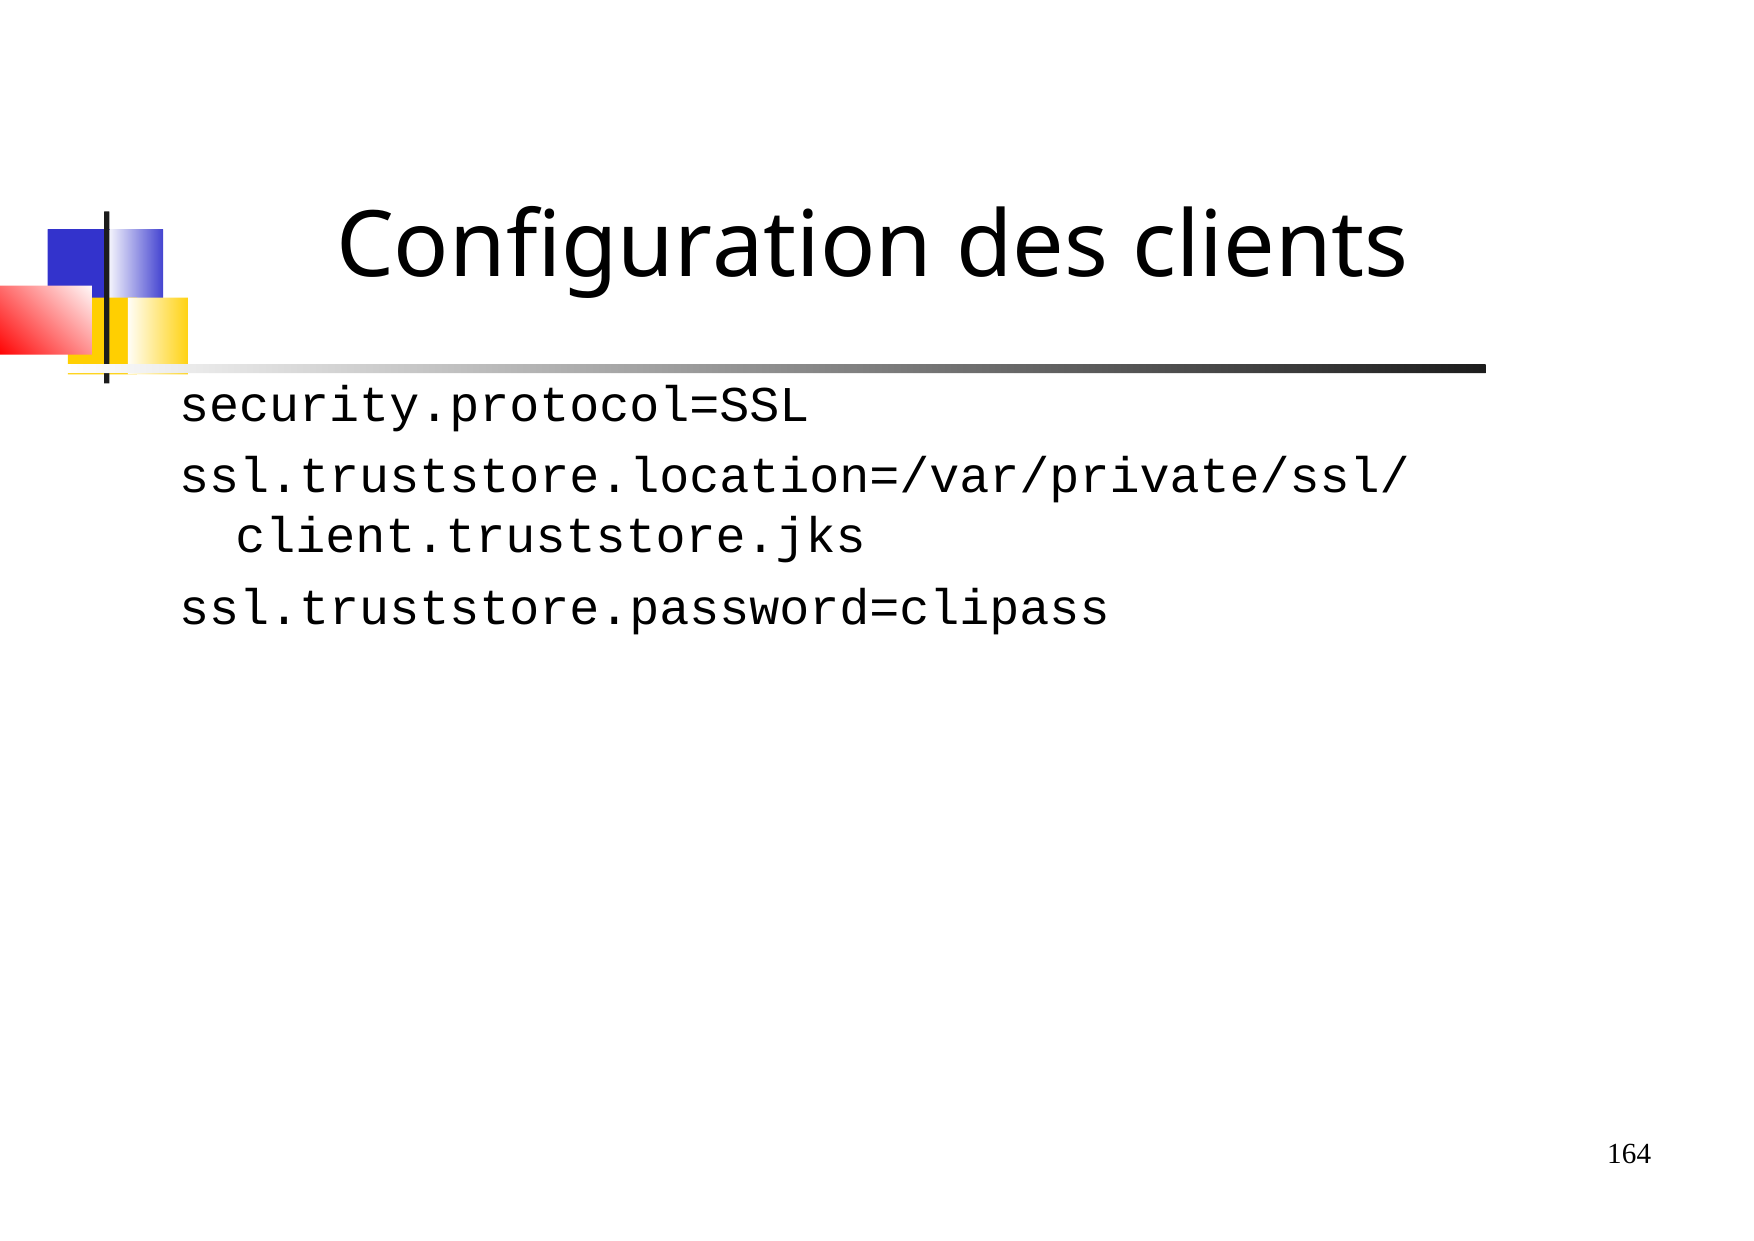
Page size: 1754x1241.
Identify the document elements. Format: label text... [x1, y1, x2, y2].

title Configuration des clients [179, 139, 1567, 351]
list security.protocol=SSL ssl.truststore.location=/var/private/ssl/client.truststore.jks ssl.truststore.password=clipass [179, 371, 1567, 1091]
